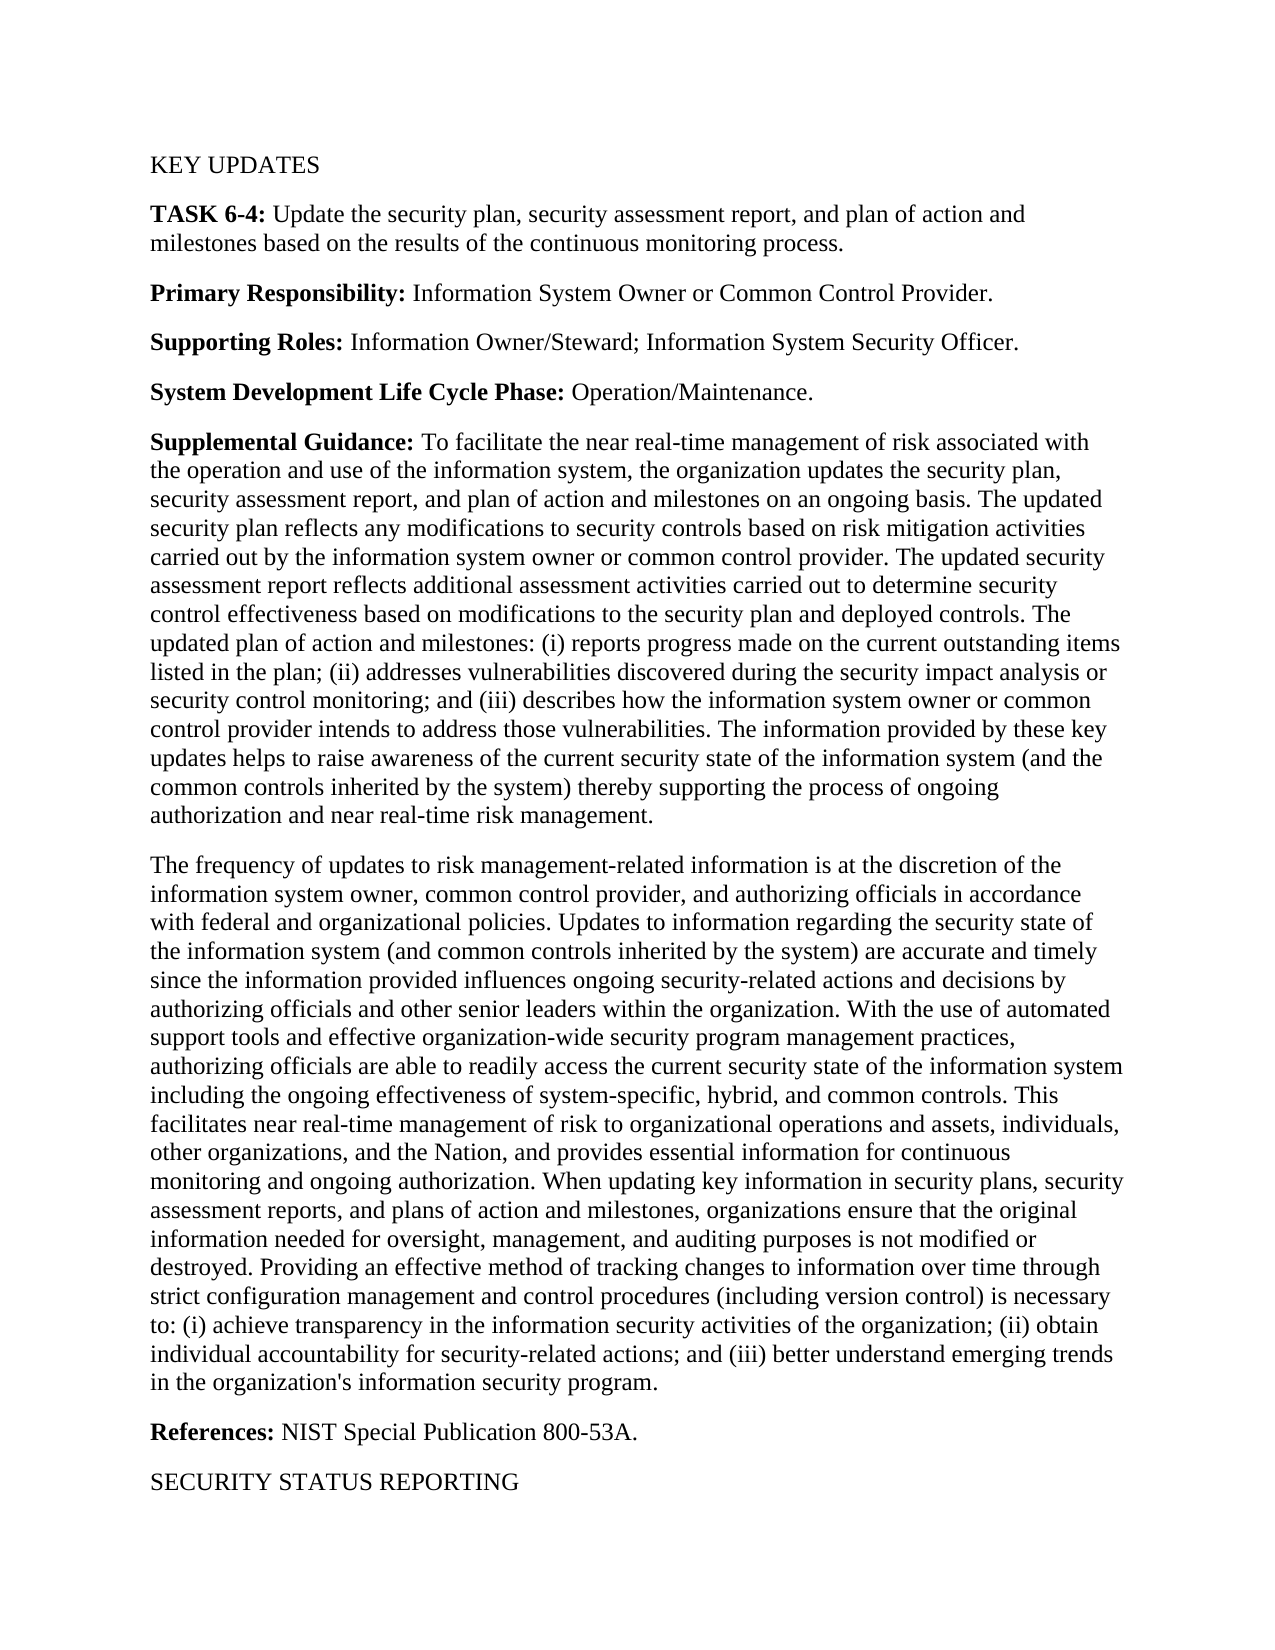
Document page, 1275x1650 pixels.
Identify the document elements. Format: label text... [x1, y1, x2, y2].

text Supplemental Guidance: To facilitate the near real-time management of risk associated with the operation and use of the information system, the organization updates the security plan, security assessment report, and plan of action and milestones on an ongoing basis. The updated security plan reflects any modifications to security controls based on risk mitigation activities carried out by the information system owner or common control provider. The updated security assessment report reflects additional assessment activities carried out to determine security control effectiveness based on modifications to the security plan and deployed controls. The updated plan of action and milestones: (i) reports progress made on the current outstanding items listed in the plan; (ii) addresses vulnerabilities discovered during the security impact analysis or security control monitoring; and (iii) describes how the information system owner or common control provider intends to address those vulnerabilities. The information provided by these key updates helps to raise awareness of the current security state of the information system (and the common controls inherited by the system) thereby supporting the process of ongoing authorization and near real-time risk management. [150, 427, 1125, 829]
text References: NIST Special Publication 800-53A. [150, 1417, 1125, 1446]
text KEY UPDATES [150, 150, 1125, 179]
text Supporting Roles: Information Owner/Steward; Information System Security Officer. [150, 327, 1125, 356]
text Primary Responsibility: Information System Owner or Common Control Provider. [150, 278, 1125, 307]
text The frequency of updates to risk management-related information is at the discretion of the information system owner, common control provider, and authorizing officials in accordance with federal and organizational policies. Updates to information regarding the security state of the information system (and common controls inherited by the system) are accurate and timely since the information provided influences ongoing security-related actions and decisions by authorizing officials and other senior leaders within the organization. With the use of automated support tools and effective organization-wide security program management practices, authorizing officials are able to readily access the current security state of the information system including the ongoing effectiveness of system-specific, hybrid, and common controls. This facilitates near real-time management of risk to organizational operations and assets, individuals, other organizations, and the Nation, and provides essential information for continuous monitoring and ongoing authorization. When updating key information in security plans, security assessment reports, and plans of action and milestones, organizations ensure that the original information needed for oversight, management, and auditing purposes is not modified or destroyed. Providing an effective method of tracking changes to information over time through strict configuration management and control procedures (including version control) is necessary to: (i) achieve transparency in the information security activities of the organization; (ii) obtain individual accountability for security-related actions; and (iii) better understand emerging trends in the organization's information security program. [150, 850, 1125, 1396]
text TASK 6-4: Update the security plan, security assessment report, and plan of action and milestones based on the results of the continuous monitoring process. [150, 199, 1125, 257]
text SECURITY STATUS REPORTING [150, 1467, 1125, 1495]
text System Development Life Cycle Phase: Operation/Maintenance. [150, 377, 1125, 406]
